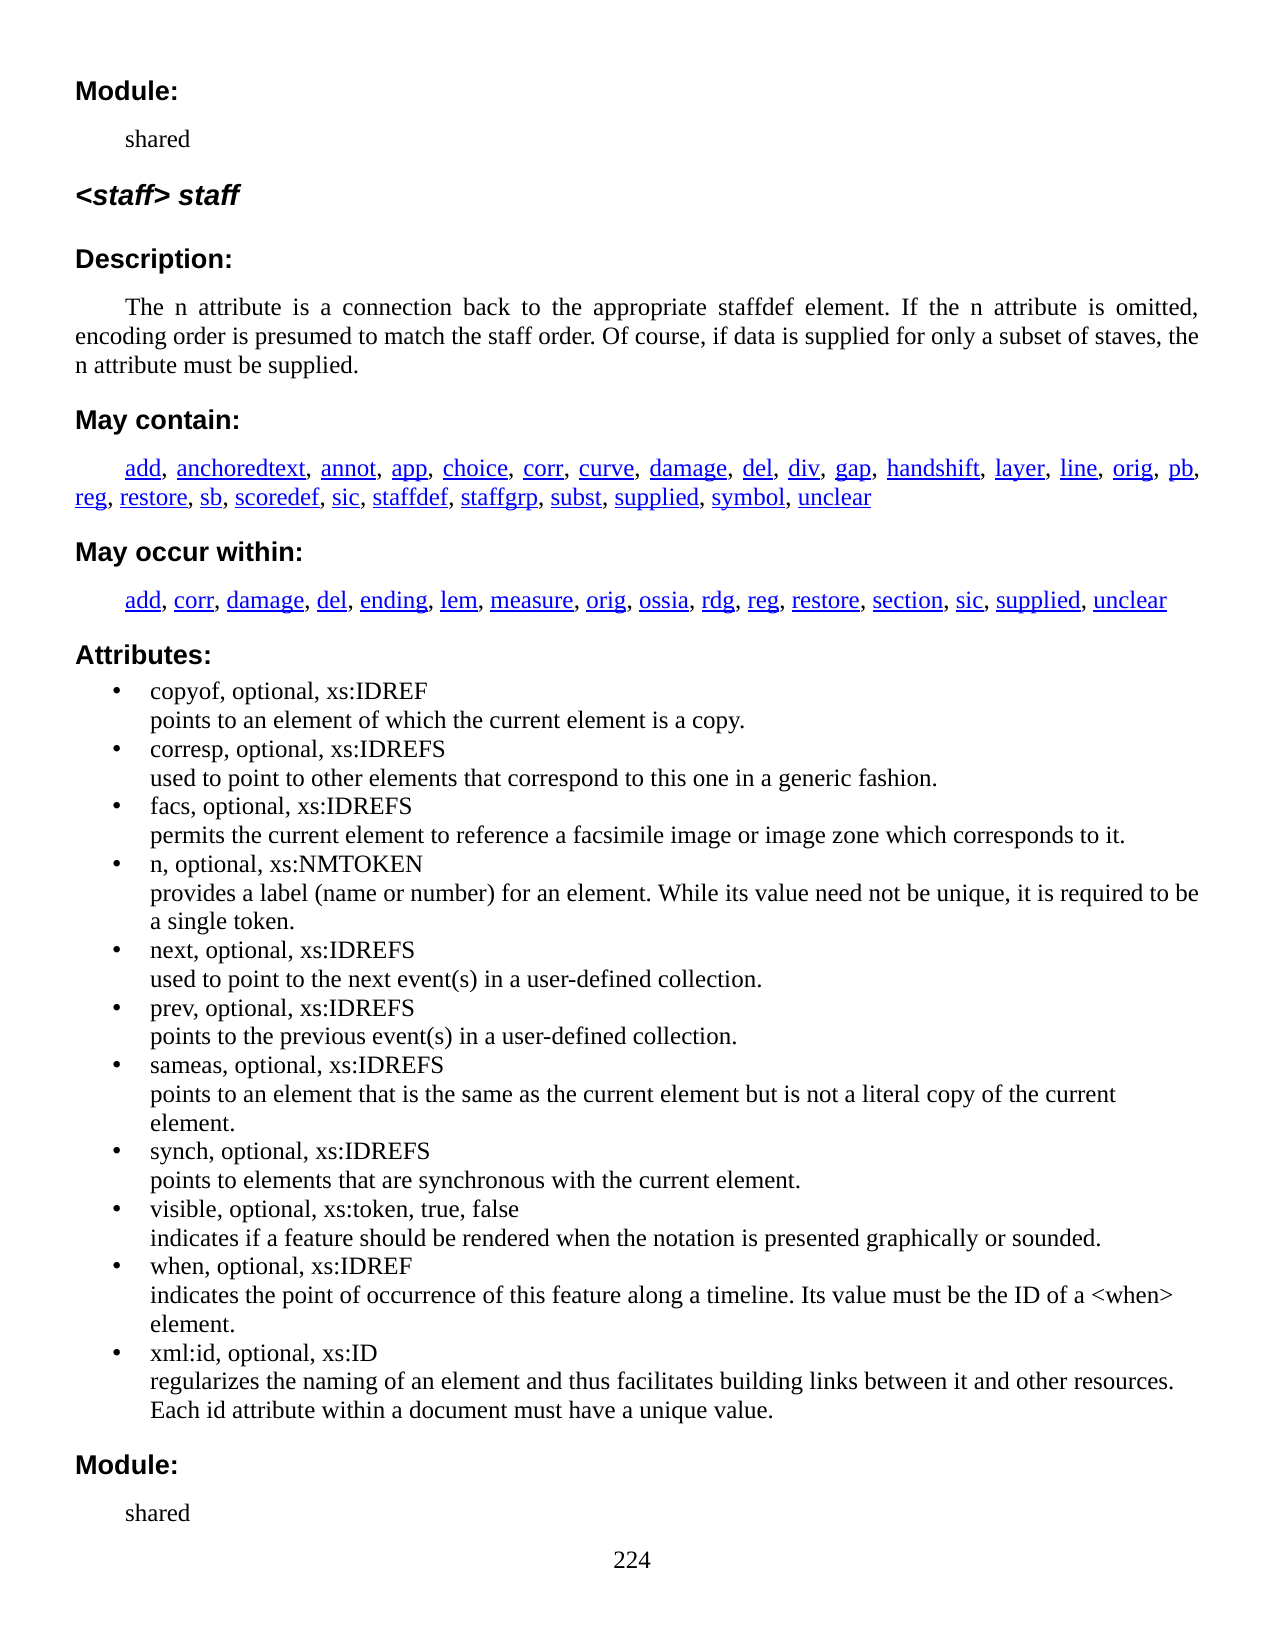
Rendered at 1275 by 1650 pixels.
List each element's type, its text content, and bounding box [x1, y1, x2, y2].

text The n attribute is a connection back to the appropriate staffdef element. If the n attribute is omitted, encoding order is presumed to match the staff order. Of course, if data is supplied for only a subset of staves, the n attribute must be supplied. [75, 292, 1200, 379]
subtitle May occur within: [75, 536, 1200, 567]
list facs, optional, xs:IDREFS permits the current element to reference a facsimile image or image zone which corresponds to it. [112, 791, 1200, 849]
list n, optional, xs:NMTOKEN provides a label (name or number) for an element. While its value need not be unique, it is required to be a single token. [112, 849, 1200, 935]
text shared [75, 124, 1200, 153]
list synch, optional, xs:IDREFS points to elements that are synchronous with the current element. [112, 1136, 1200, 1194]
list sameas, optional, xs:IDREFS points to an element that is the same as the current element but is not a literal copy of the current element. [112, 1050, 1200, 1136]
list visible, optional, xs:token, true, false indicates if a feature should be rendered when the notation is presented graphically or sounded. [112, 1194, 1200, 1251]
subtitle Description: [75, 243, 1200, 274]
list when, optional, xs:IDREF indicates the point of occurrence of this feature along a timeline. Its value must be the ID of a <when> element. [112, 1251, 1200, 1338]
text shared [75, 1498, 1200, 1527]
text add, anchoredtext, annot, app, choice, corr, curve, damage, del, div, gap, handshift, layer, line, orig, pb, reg, restore, sb, scoredef, sic, staffdef, staffgrp, subst, supplied, symbol, unclear [75, 453, 1200, 511]
subtitle Module: [75, 75, 1200, 106]
subtitle <staff> staff [75, 178, 1200, 212]
list copyof, optional, xs:IDREF points to an element of which the current element is a copy. [112, 676, 1200, 734]
text add, corr, damage, del, ending, lem, measure, orig, ossia, rdg, reg, restore, section, sic, supplied, unclear [75, 585, 1200, 614]
subtitle May contain: [75, 404, 1200, 435]
subtitle Attributes: [75, 639, 1200, 670]
list corresp, optional, xs:IDREFS used to point to other elements that correspond to this one in a generic fashion. [112, 734, 1200, 791]
list next, optional, xs:IDREFS used to point to the next event(s) in a user-defined collection. [112, 935, 1200, 993]
list xml:id, optional, xs:ID regularizes the naming of an element and thus facilitates building links between it and other resources. Each id attribute within a document must have a unique value. [112, 1338, 1200, 1424]
subtitle Module: [75, 1449, 1200, 1480]
list prev, optional, xs:IDREFS points to the previous event(s) in a user-defined collection. [112, 993, 1200, 1050]
